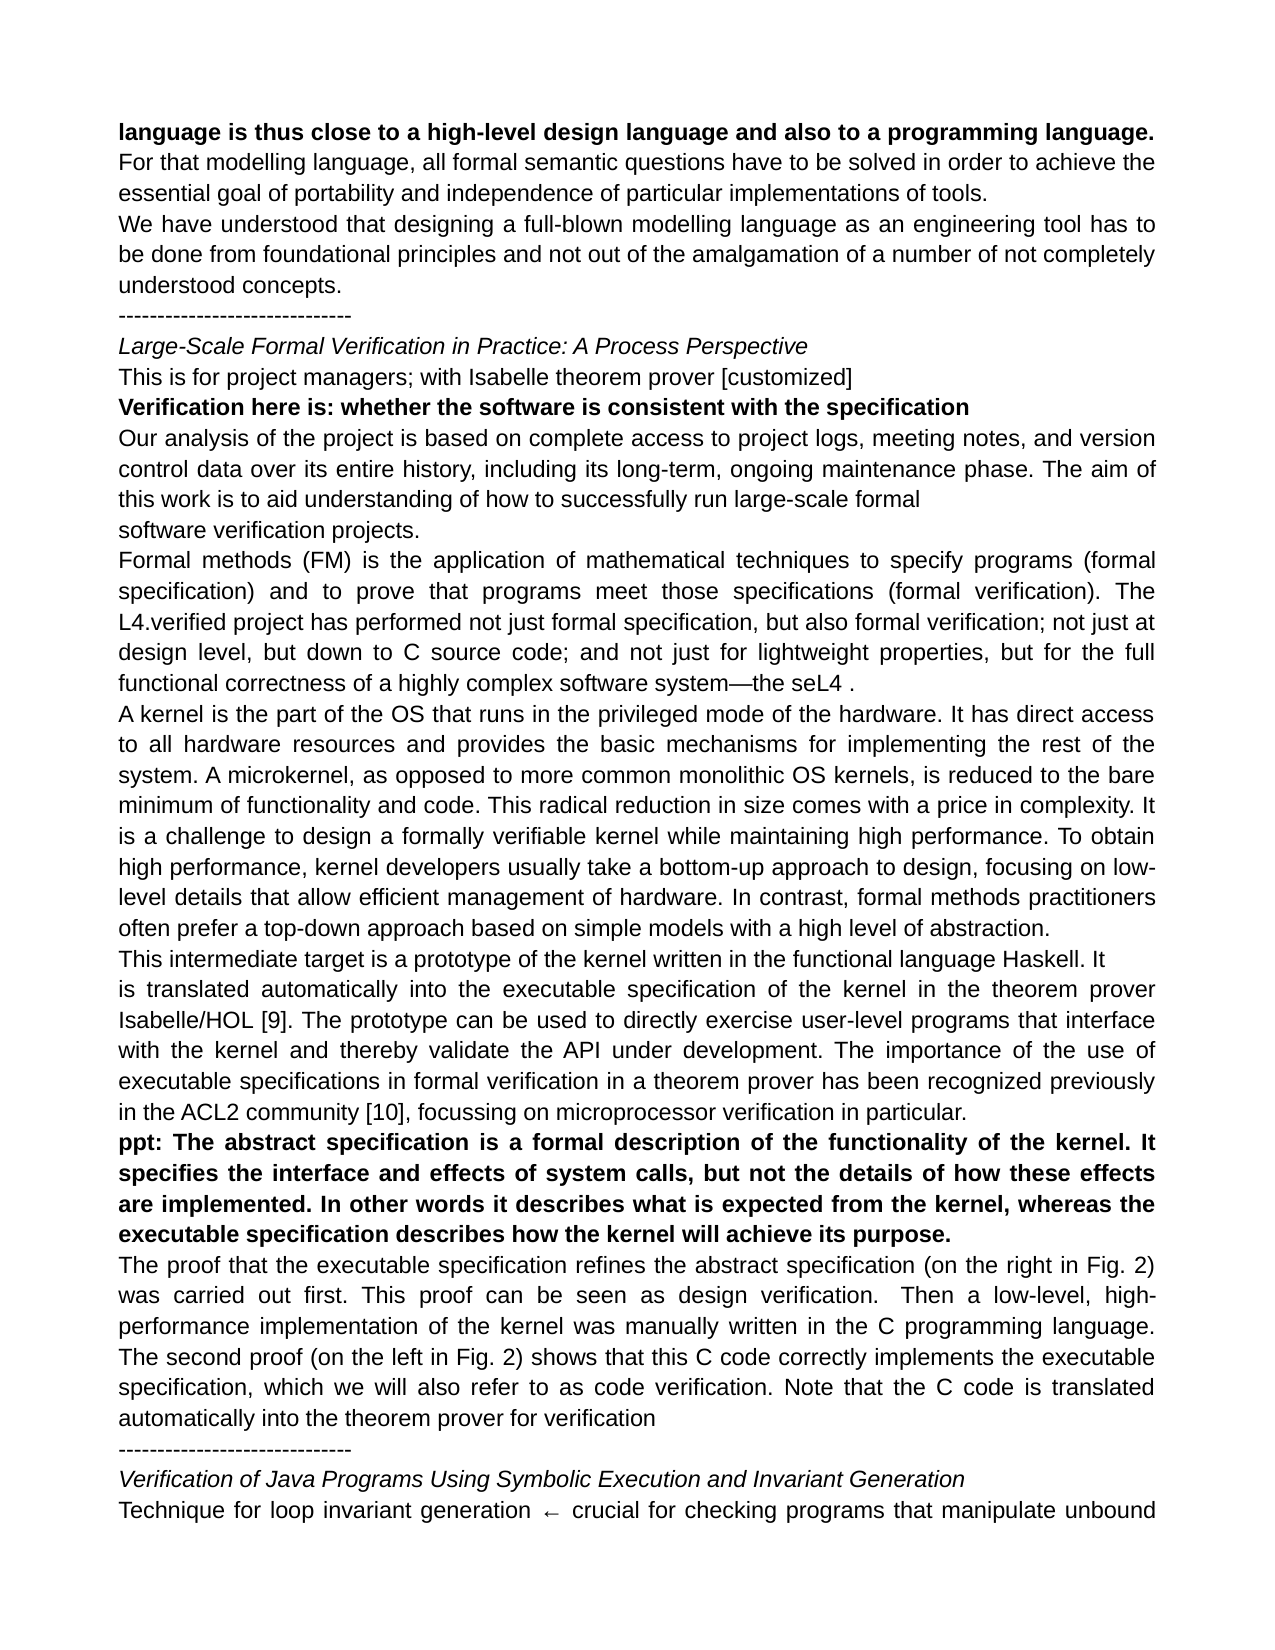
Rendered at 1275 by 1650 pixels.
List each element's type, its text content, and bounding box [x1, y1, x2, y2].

text A kernel is the part of the OS that runs in the privileged mode of the hardware. It has direct access to all hardware resources and provides the basic mechanisms for implementing the rest of the system. A microkernel, as opposed to more common monolithic OS kernels, is reduced to the bare minimum of functionality and code. This radical reduction in size comes with a price in complexity. It is a challenge to design a formally verifiable kernel while maintaining high performance. To obtain high performance, kernel developers usually take a bottom-up approach to design, focusing on low-level details that allow efficient management of hardware. In contrast, formal methods practitioners often prefer a top-down approach based on simple models with a high level of abstraction. [118, 700, 1157, 941]
text is translated automatically into the executable specification of the kernel in the theorem prover Isabelle/HOL [9]. The prototype can be used to directly exercise user-level programs that interface with the kernel and thereby validate the API under development. The importance of the use of executable specifications in formal verification in a theorem prover has been recognized previously in the ACL2 community [10], focussing on microprocessor verification in particular. [118, 976, 1157, 1125]
text Technique for loop invariant generation ← crucial for checking programs that manipulate unbound [118, 1496, 1157, 1523]
text Formal methods (FM) is the application of mathematical techniques to specify programs (formal specification) and to prove that programs meet those specifications (formal verification). The L4.verified project has performed not just formal specification, but also formal verification; not just at design level, but down to C source code; and not just for lightweight properties, but for the full functional correctness of a highly complex software system—the seL4 . [118, 547, 1157, 696]
text Our analysis of the project is based on complete access to project logs, meeting notes, and version control data over its entire history, including its long-term, ongoing maintenance phase. The aim of this work is to aid understanding of how to successfully run large-scale formal [118, 424, 1157, 512]
text This is for project managers; with Isabelle theorem prover [customized] [118, 363, 1157, 390]
text ppt: The abstract specification is a formal description of the functionality of the kernel. It specifies the interface and effects of system calls, but not the details of how these effects are implemented. In other words it describes what is expected from the kernel, whereas the executable specification describes how the kernel will achieve its purpose. [118, 1129, 1157, 1247]
text software verification projects. [118, 516, 1157, 543]
text ------------------------------ [118, 302, 1157, 329]
text Verification here is: whether the software is consistent with the specification [118, 394, 1157, 421]
text Verification of Java Programs Using Symbolic Execution and Invariant Generation [118, 1466, 1157, 1492]
text We have understood that designing a full-blown modelling language as an engineering tool has to be done from foundational principles and not out of the amalgamation of a number of not completely understood concepts. [118, 210, 1157, 298]
text The proof that the executable specification refines the abstract specification (on the right in Fig. 2) was carried out first. This proof can be seen as design verification. Then a low-level, high-performance implementation of the kernel was manually written in the C programming language. The second proof (on the left in Fig. 2) shows that this C code correctly implements the executable specification, which we will also refer to as code verification. Note that the C code is translated automatically into the theorem prover for verification [118, 1251, 1157, 1431]
text ------------------------------ [118, 1435, 1157, 1462]
text Large-Scale Formal Verification in Practice: A Process Perspective [118, 332, 1157, 359]
text This intermediate target is a prototype of the kernel written in the functional language Haskell. It [118, 945, 1157, 972]
text language is thus close to a high-level design language and also to a programming language. For that modelling language, all formal semantic questions have to be solved in order to achieve the essential goal of portability and independence of particular implementations of tools. [118, 118, 1157, 206]
